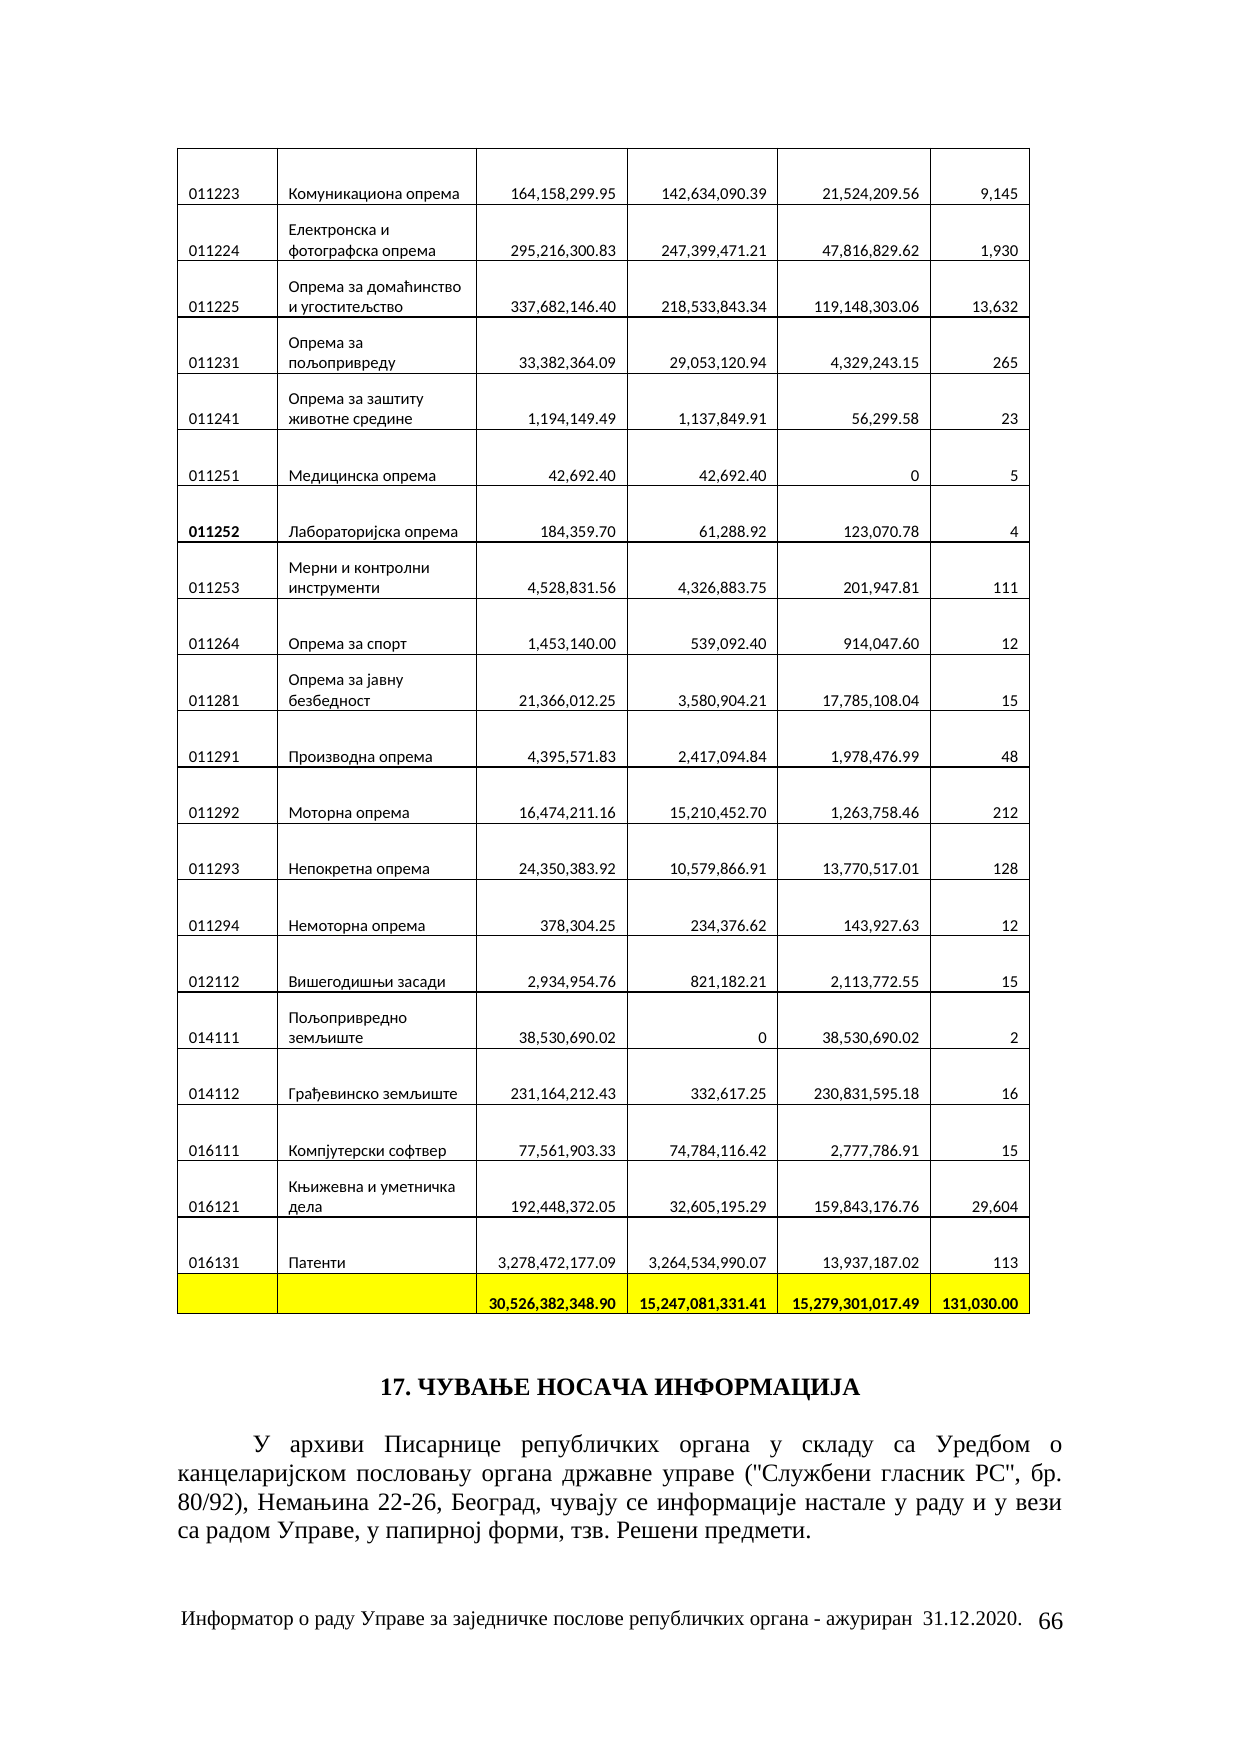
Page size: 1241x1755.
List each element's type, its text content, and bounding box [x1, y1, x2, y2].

table_cell 61,288.92 [628, 486, 777, 541]
table_cell 13,937,187.02 [778, 1218, 930, 1273]
table_cell 21,524,209.56 [778, 149, 930, 204]
table_cell 21,366,012.25 [477, 655, 627, 710]
table_cell 13,770,517.01 [778, 824, 930, 879]
table_cell 1,978,476.99 [778, 711, 930, 766]
table_cell Комуникациона опрема [278, 149, 476, 204]
table_cell 38,530,690.02 [778, 993, 930, 1048]
table_cell 123,070.78 [778, 486, 930, 541]
table_cell 230,831,595.18 [778, 1049, 930, 1104]
table_cell 012112 [178, 936, 277, 991]
table_cell Патенти [278, 1218, 476, 1273]
table_cell Књижевна и уметничка дела [278, 1161, 476, 1216]
table_cell 15,247,081,331.41 [628, 1274, 777, 1313]
table_cell 2,934,954.76 [477, 936, 627, 991]
table_cell 143,927.63 [778, 880, 930, 935]
table_cell 113 [931, 1218, 1029, 1273]
table_cell 131,030.00 [931, 1274, 1029, 1313]
table_cell 15,279,301,017.49 [778, 1274, 930, 1313]
table_cell 184,359.70 [477, 486, 627, 541]
table_cell 77,561,903.33 [477, 1105, 627, 1160]
table_cell Опрема за домаћинство и угоститељство [278, 261, 476, 316]
table_cell 0 [628, 993, 777, 1048]
table_cell 016111 [178, 1105, 277, 1160]
text У архиви Писарнице републичких органа у складу са Уредбом о канцеларијском пословању органа државне управе (''Службени гласник РС'', бр. 80/92), Немањина 22-26, Београд, чувају се информације настале у раду и у вези са радом Управе, у папирној форми, тзв. Решени предмети. [177, 1429, 1063, 1544]
table_cell Вишегодишњи засади [278, 936, 476, 991]
table_cell 1,930 [931, 205, 1029, 260]
table_cell 011251 [178, 430, 277, 485]
table_cell 332,617.25 [628, 1049, 777, 1104]
table_cell Лабораторијска опрема [278, 486, 476, 541]
table_cell 142,634,090.39 [628, 149, 777, 204]
table_cell 17,785,108.04 [778, 655, 930, 710]
table_cell 29,604 [931, 1161, 1029, 1216]
table_cell 12 [931, 880, 1029, 935]
table_cell 3,264,534,990.07 [628, 1218, 777, 1273]
table_cell 24,350,383.92 [477, 824, 627, 879]
table_cell 2,417,094.84 [628, 711, 777, 766]
table_cell 011293 [178, 824, 277, 879]
table_cell 337,682,146.40 [477, 261, 627, 316]
table_cell 011291 [178, 711, 277, 766]
table_cell Опрема за заштиту животне средине [278, 374, 476, 429]
table_cell 2,113,772.55 [778, 936, 930, 991]
table_cell 12 [931, 599, 1029, 654]
table_cell 48 [931, 711, 1029, 766]
table_cell Пољопривредно земљиште [278, 993, 476, 1048]
table_cell 914,047.60 [778, 599, 930, 654]
table_cell 29,053,120.94 [628, 318, 777, 373]
table_cell 4,326,883.75 [628, 543, 777, 598]
table_cell 011281 [178, 655, 277, 710]
table_cell 201,947.81 [778, 543, 930, 598]
table_cell 4 [931, 486, 1029, 541]
table_cell 1,263,758.46 [778, 768, 930, 823]
table_cell 1,453,140.00 [477, 599, 627, 654]
table_cell [178, 1274, 277, 1313]
table_cell 3,278,472,177.09 [477, 1218, 627, 1273]
table_cell 0 [778, 430, 930, 485]
table_cell Опрема за јавну безбедност [278, 655, 476, 710]
table_cell 32,605,195.29 [628, 1161, 777, 1216]
table_cell 56,299.58 [778, 374, 930, 429]
table_cell 74,784,116.42 [628, 1105, 777, 1160]
table_cell 15 [931, 1105, 1029, 1160]
table_cell 011292 [178, 768, 277, 823]
table_cell 016121 [178, 1161, 277, 1216]
table_cell 42,692.40 [628, 430, 777, 485]
table_cell 4,395,571.83 [477, 711, 627, 766]
table_cell 15 [931, 655, 1029, 710]
table_cell 3,580,904.21 [628, 655, 777, 710]
table_cell 119,148,303.06 [778, 261, 930, 316]
table_cell 128 [931, 824, 1029, 879]
table_cell Опрема за пољопривреду [278, 318, 476, 373]
table_cell 378,304.25 [477, 880, 627, 935]
text 17. ЧУВАЊЕ НОСАЧА ИНФОРМАЦИЈА [177, 1372, 1063, 1401]
table_cell Компјутерски софтвер [278, 1105, 476, 1160]
table_cell Мерни и контролни инструменти [278, 543, 476, 598]
table_cell 231,164,212.43 [477, 1049, 627, 1104]
table_cell 33,382,364.09 [477, 318, 627, 373]
table_cell 23 [931, 374, 1029, 429]
table_cell 2,777,786.91 [778, 1105, 930, 1160]
table_cell 4,329,243.15 [778, 318, 930, 373]
table_cell 164,158,299.95 [477, 149, 627, 204]
table_cell 42,692.40 [477, 430, 627, 485]
table_cell 1,137,849.91 [628, 374, 777, 429]
table_cell 15,210,452.70 [628, 768, 777, 823]
table_cell 1,194,149.49 [477, 374, 627, 429]
table_cell 011225 [178, 261, 277, 316]
table_cell 014111 [178, 993, 277, 1048]
table_cell 192,448,372.05 [477, 1161, 627, 1216]
table_cell 2 [931, 993, 1029, 1048]
table_cell 212 [931, 768, 1029, 823]
table_cell 016131 [178, 1218, 277, 1273]
table_cell Опрема за спорт [278, 599, 476, 654]
table_cell 011252 [178, 486, 277, 541]
table_cell 159,843,176.76 [778, 1161, 930, 1216]
table_cell 011224 [178, 205, 277, 260]
table_cell 011264 [178, 599, 277, 654]
table_cell Електронска и фотографска опрема [278, 205, 476, 260]
table_cell 014112 [178, 1049, 277, 1104]
table_cell [278, 1274, 476, 1313]
table_cell 13,632 [931, 261, 1029, 316]
table_cell 4,528,831.56 [477, 543, 627, 598]
table_cell 218,533,843.34 [628, 261, 777, 316]
table_cell 111 [931, 543, 1029, 598]
table_cell 10,579,866.91 [628, 824, 777, 879]
table_cell 247,399,471.21 [628, 205, 777, 260]
table_cell Грађевинско земљиште [278, 1049, 476, 1104]
table_cell 011253 [178, 543, 277, 598]
table_cell 295,216,300.83 [477, 205, 627, 260]
table_cell 15 [931, 936, 1029, 991]
table_cell 47,816,829.62 [778, 205, 930, 260]
table_cell 9,145 [931, 149, 1029, 204]
table_cell Моторна опрема [278, 768, 476, 823]
table_cell 16,474,211.16 [477, 768, 627, 823]
table_cell Медицинска опрема [278, 430, 476, 485]
table_cell 821,182.21 [628, 936, 777, 991]
table_cell 234,376.62 [628, 880, 777, 935]
table_cell 30,526,382,348.90 [477, 1274, 627, 1313]
table_cell 011223 [178, 149, 277, 204]
table_cell 16 [931, 1049, 1029, 1104]
table_cell 5 [931, 430, 1029, 485]
table_cell Немоторна опрема [278, 880, 476, 935]
table_cell 011231 [178, 318, 277, 373]
table_cell 539,092.40 [628, 599, 777, 654]
table_cell 265 [931, 318, 1029, 373]
table_cell 011241 [178, 374, 277, 429]
table_cell 38,530,690.02 [477, 993, 627, 1048]
table_cell Производна опрема [278, 711, 476, 766]
table_cell Непокретна опрема [278, 824, 476, 879]
table_cell 011294 [178, 880, 277, 935]
